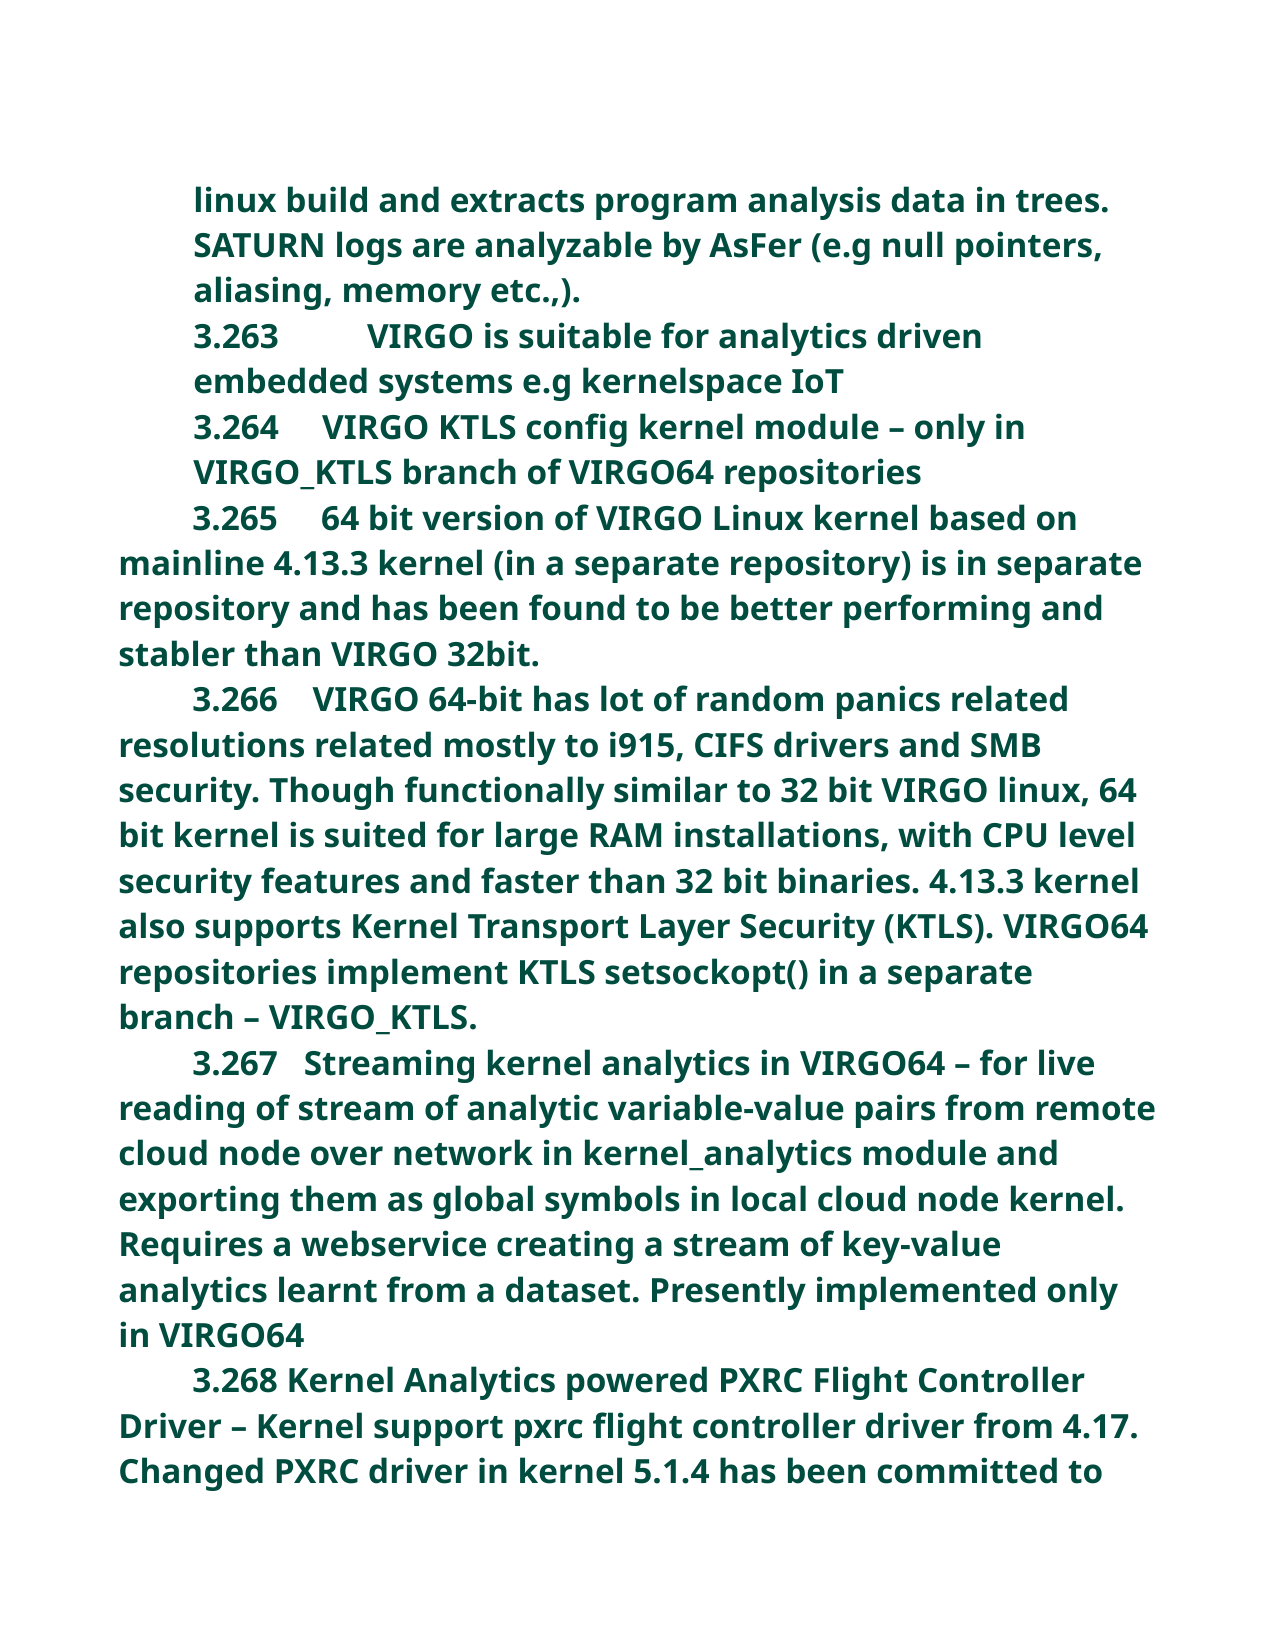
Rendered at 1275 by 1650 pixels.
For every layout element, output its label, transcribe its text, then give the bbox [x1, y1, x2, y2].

list 3.263 VIRGO is suitable for analytics driven embedded systems e.g kernelspace IoT [156, 313, 1157, 403]
text 3.265 64 bit version of VIRGO Linux kernel based on mainline 4.13.3 kernel (in a separate repository) is in separate repository and has been found to be better performing and stabler than VIRGO 32bit. [118, 494, 1157, 676]
list linux build and extracts program analysis data in trees. SATURN logs are analyzable by AsFer (e.g null pointers, aliasing, memory etc.,). [156, 176, 1157, 313]
text 3.267 Streaming kernel analytics in VIRGO64 – for live reading of stream of analytic variable-value pairs from remote cloud node over network in kernel_analytics module and exporting them as global symbols in local cloud node kernel. Requires a webservice creating a stream of key-value analytics learnt from a dataset. Presently implemented only in VIRGO64 [118, 1039, 1157, 1357]
text 3.268 Kernel Analytics powered PXRC Flight Controller Driver – Kernel support pxrc flight controller driver from 4.17. Changed PXRC driver in kernel 5.1.4 has been committed to [118, 1357, 1157, 1493]
text 3.266 VIRGO 64-bit has lot of random panics related resolutions related mostly to i915, CIFS drivers and SMB security. Though functionally similar to 32 bit VIRGO linux, 64 bit kernel is suited for large RAM installations, with CPU level security features and faster than 32 bit binaries. 4.13.3 kernel also supports Kernel Transport Layer Security (KTLS). VIRGO64 repositories implement KTLS setsockopt() in a separate branch – VIRGO_KTLS. [118, 676, 1157, 1039]
list 3.264 VIRGO KTLS config kernel module – only in VIRGO_KTLS branch of VIRGO64 repositories [156, 403, 1157, 494]
